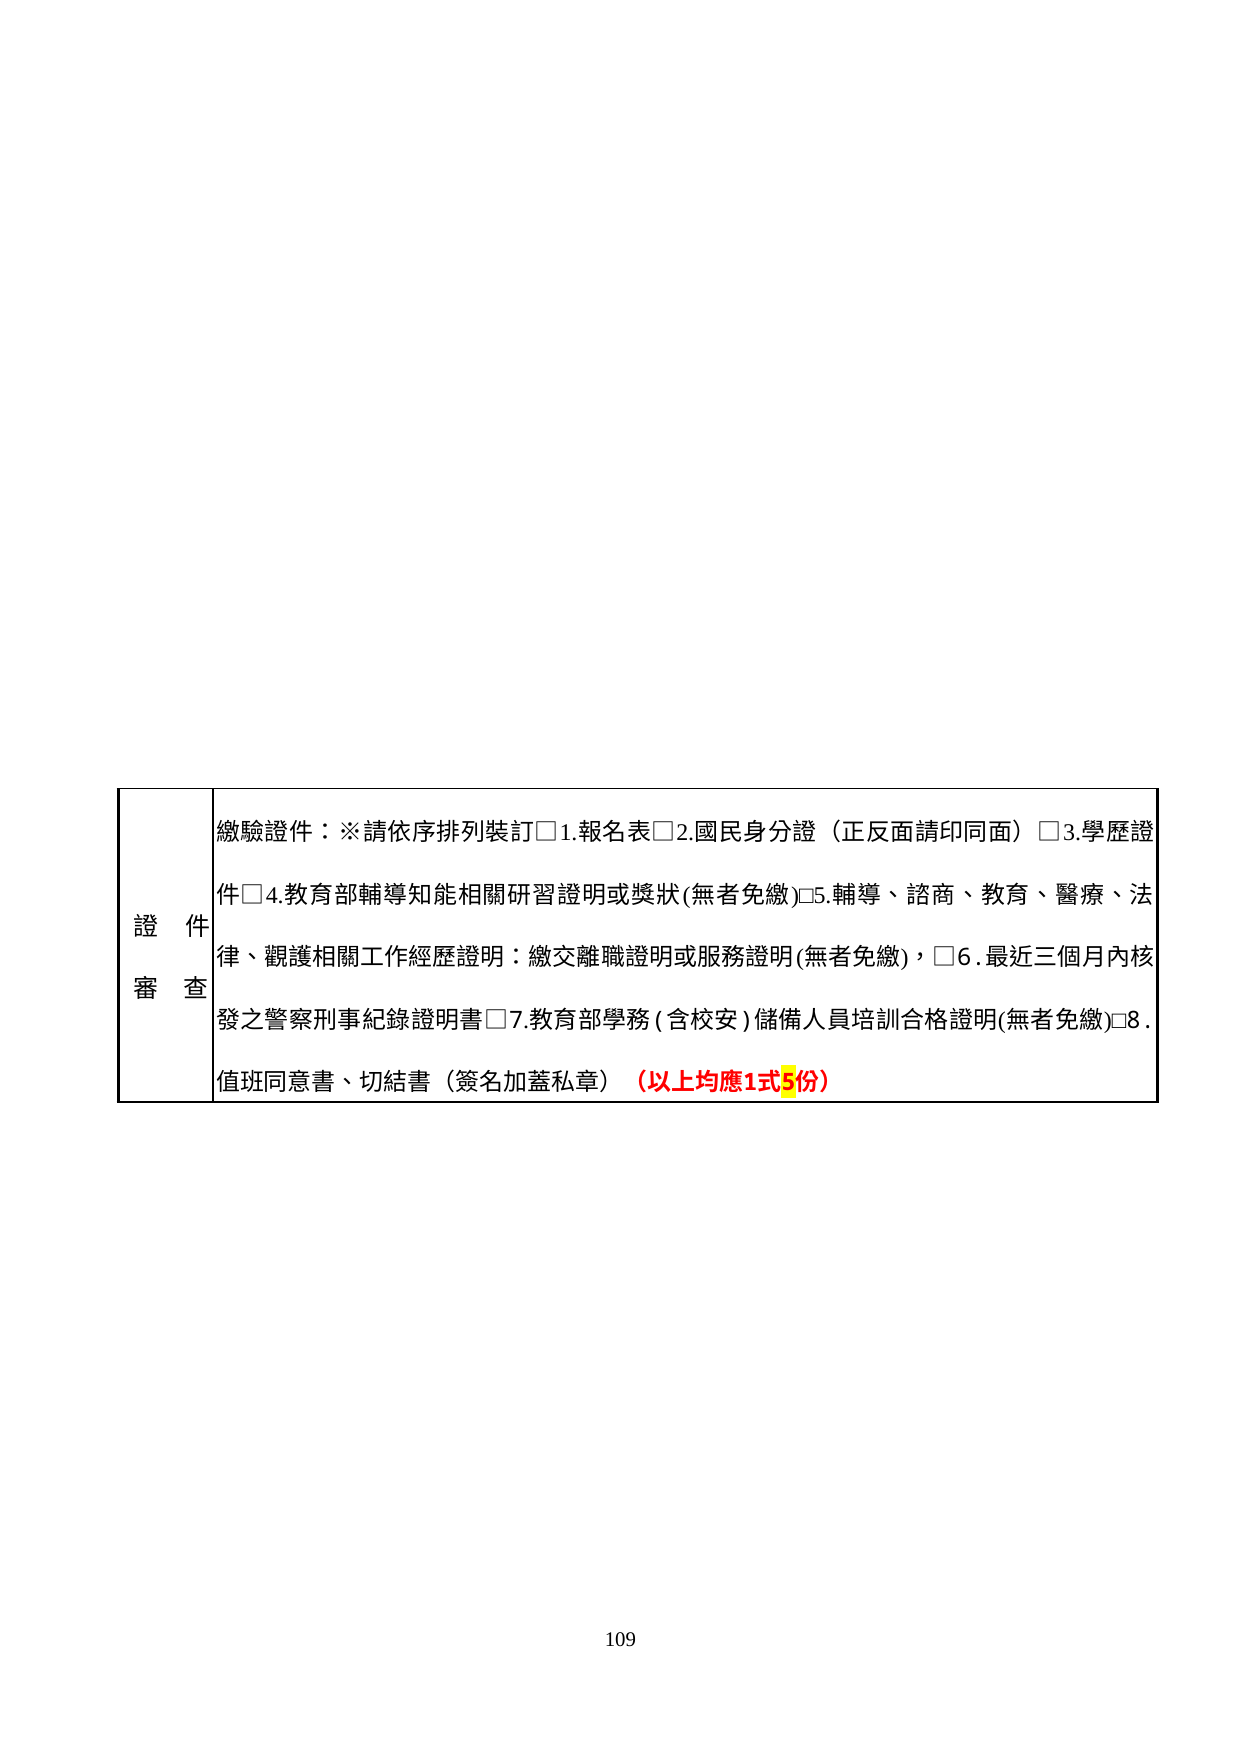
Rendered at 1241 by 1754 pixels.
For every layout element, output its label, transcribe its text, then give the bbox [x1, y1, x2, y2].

table_cell 證件 審 查 [120, 789, 212, 1101]
table_cell 繳驗證件：※請依序排列裝訂□1.報名表□2.國民身分證（正反面請印同面）□3.學歷證件□4.教育部輔導知能相關研習證明或獎狀(無者免繳)□5.輔導、諮商、教育、醫療、法律、觀護相關工作經歷證明：繳交離職證明或服務證明(無者免繳)，□6.最近三個月內核發之警察刑事紀錄證明書□7.教育部學務(含校安)儲備人員培訓合格證明(無者免繳)□8.值班同意書、切結書（簽名加蓋私章）（以上均應1式5份） [214, 789, 1156, 1101]
